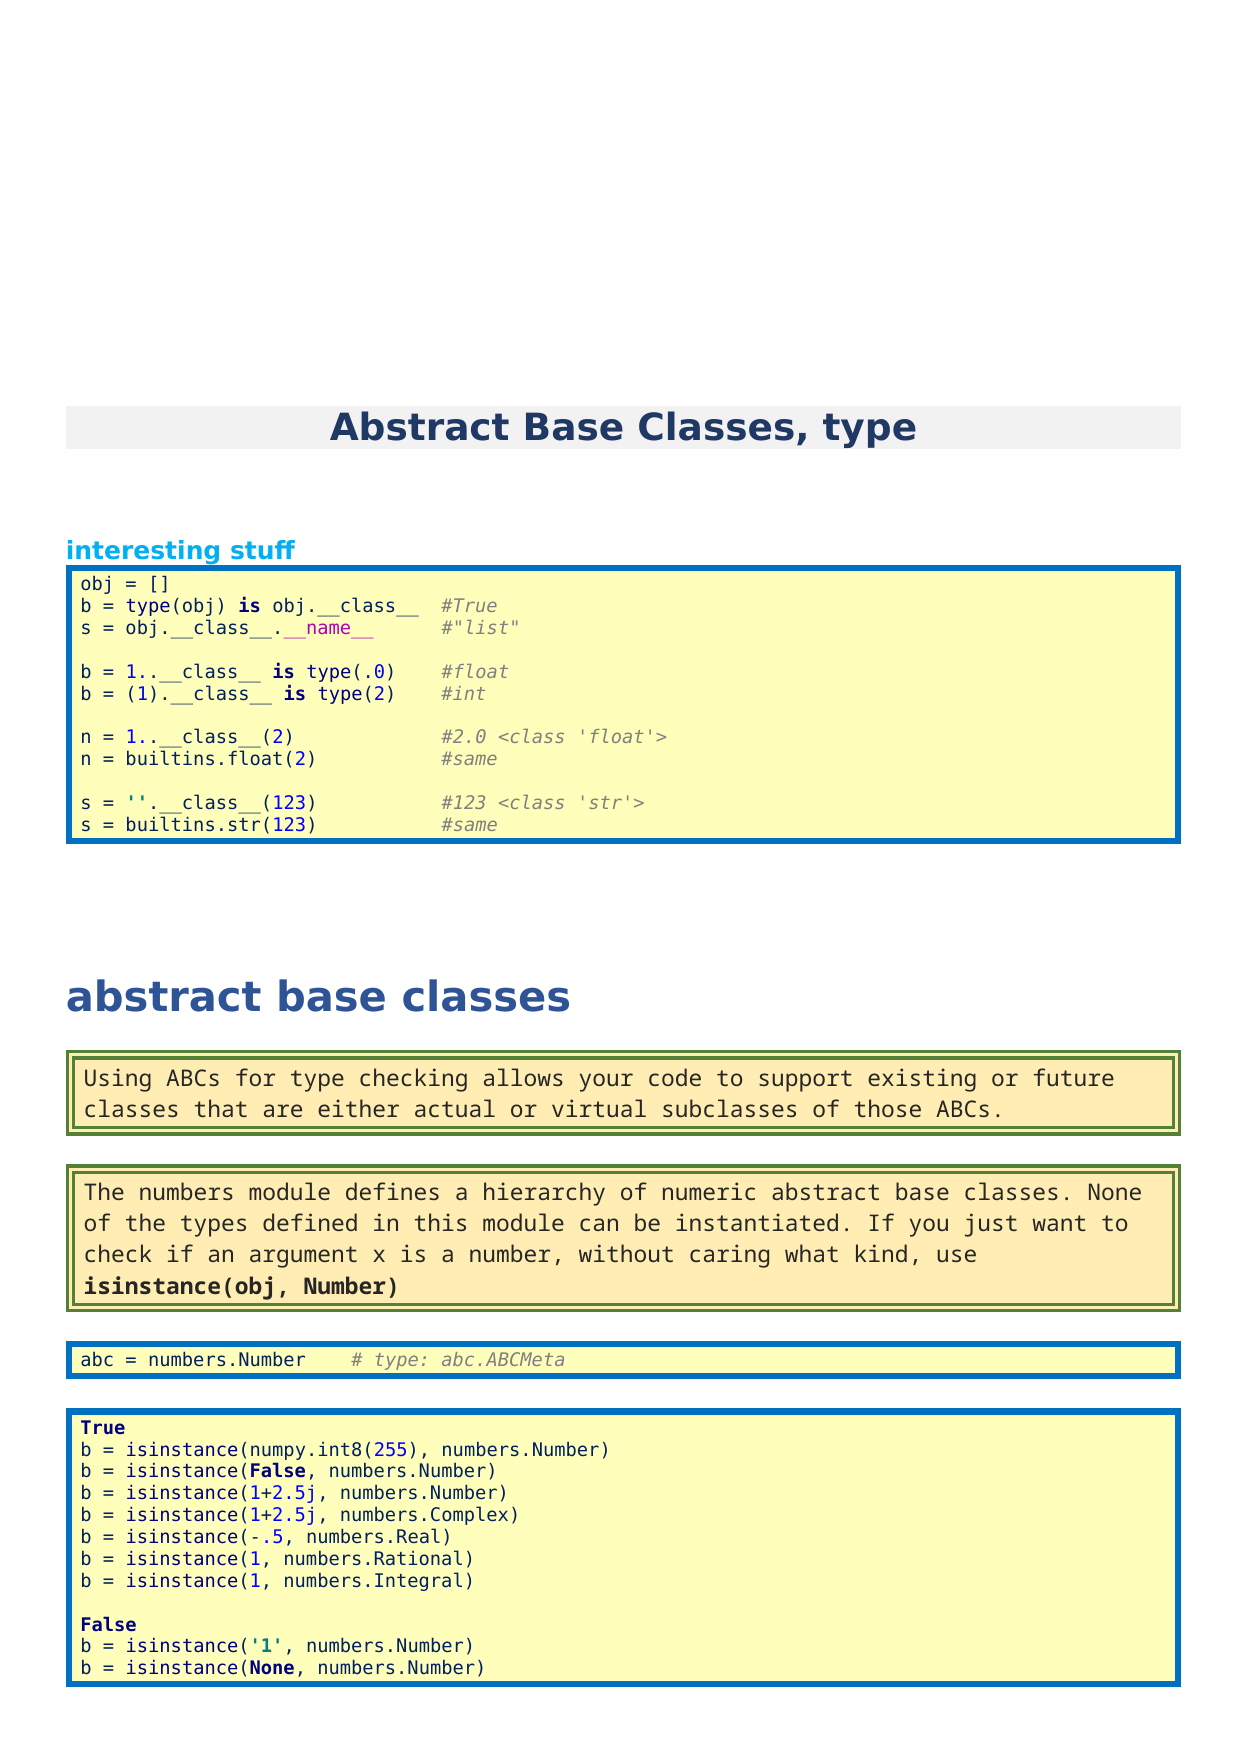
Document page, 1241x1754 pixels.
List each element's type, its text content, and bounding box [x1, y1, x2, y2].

text obj = [] b = type(obj) is obj.__class__ #True s = obj.__class__.__name__ #"list" b = 1..__class__ is type(.0) #float b = (1).__class__ is type(2) #int n = 1..__class__(2) #2.0 <class 'float'> n = builtins.float(2) #same s = ''.__class__(123) #123 <class 'str'> s = builtins.str(123) #same [72, 571, 1175, 838]
title interesting stuff [66, 536, 1181, 565]
text abstract base classes [66, 972, 1181, 1021]
text The numbers module defines a hierarchy of numeric abstract base classes. None of the types defined in this module can be instantiated. If you just want to check if an argument x is a number, without caring what kind, use isinstance(obj, Number) [69, 1168, 1178, 1309]
text Using ABCs for type checking allows your code to support existing or future classes that are either actual or virtual subclasses of those ABCs. [69, 1053, 1178, 1132]
text True b = isinstance(numpy.int8(255), numbers.Number) b = isinstance(False, numbers.Number) b = isinstance(1+2.5j, numbers.Number) b = isinstance(1+2.5j, numbers.Complex) b = isinstance(-.5, numbers.Real) b = isinstance(1, numbers.Rational) b = isinstance(1, numbers.Integral) False b = isinstance('1', numbers.Number) b = isinstance(None, numbers.Number) [72, 1415, 1175, 1681]
subtitle Abstract Base Classes, type [66, 406, 1181, 449]
text abc = numbers.Number # type: abc.ABCMeta [72, 1347, 1175, 1373]
